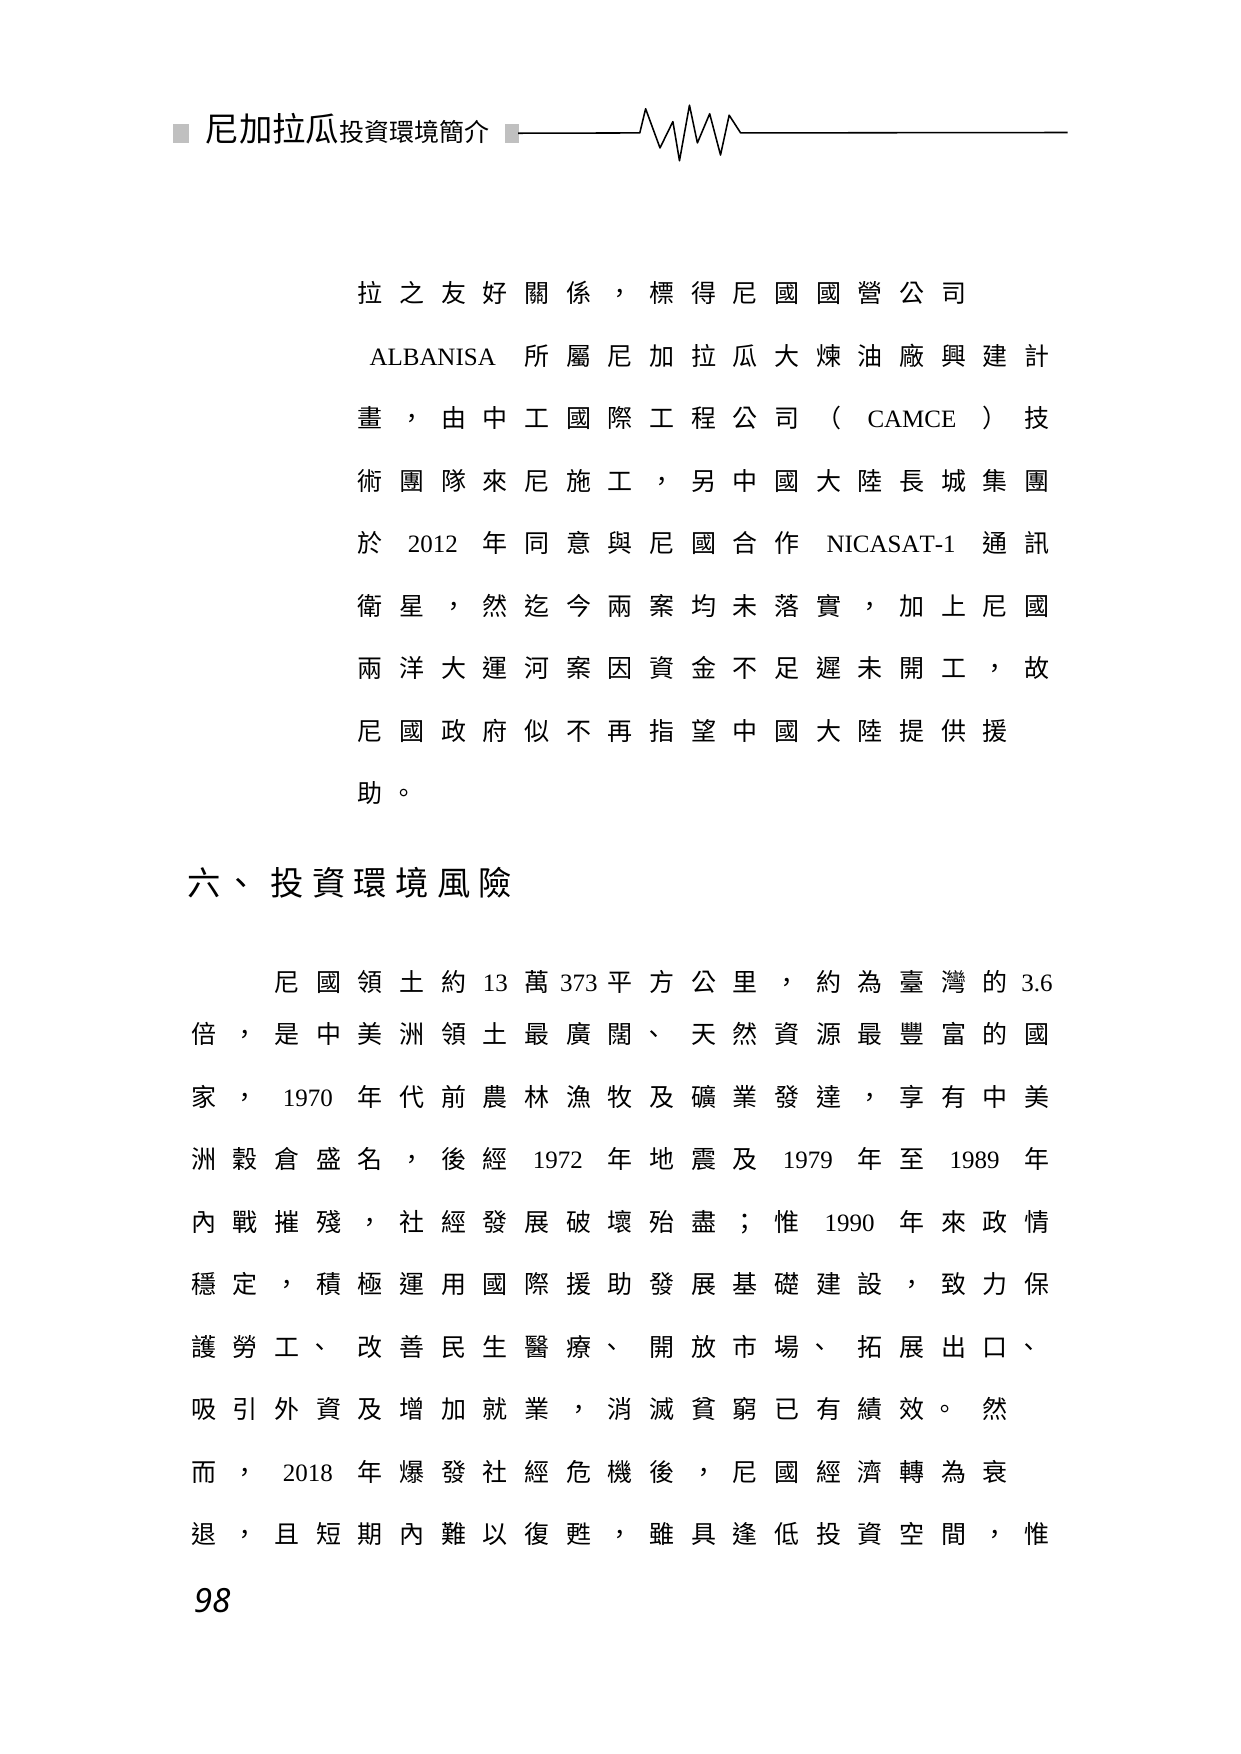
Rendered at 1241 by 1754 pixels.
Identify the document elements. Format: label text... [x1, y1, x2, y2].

text 拉之友好關係，標得尼國國營公司ALBANISA所屬尼加拉瓜大煉油廠興建計畫，由中工國際工程公司（CAMCE）技術團隊來尼施工，另中國大陸長城集團於2012年同意與尼國合作NICASAT-1通訊衛星，然迄今兩案均未落實，加上尼國兩洋大運河案因資金不足遲未開工，故尼國政府似不再指望中國大陸提供援助。 [330, 250, 1058, 813]
text 尼國領土約13萬373平方公里，約為臺灣的3.6倍，是中美洲領土最廣闊、天然資源最豐富的國家，1970年代前農林漁牧及礦業發達，享有中美洲穀倉盛名，後經1972年地震及1979年至1989年內戰摧殘，社經發展破壞殆盡；惟1990年來政情穩定，積極運用國際援助發展基礎建設，致力保護勞工、改善民生醫療、開放市場、拓展出口、吸引外資及增加就業，消滅貧窮已有績效。然而，2018年爆發社經危機後，尼國經濟轉為衰退，且短期內難以復甦，雖具逢低投資空間，惟 [183, 929, 1058, 1554]
text 六、投資環境風險 [183, 839, 1058, 902]
